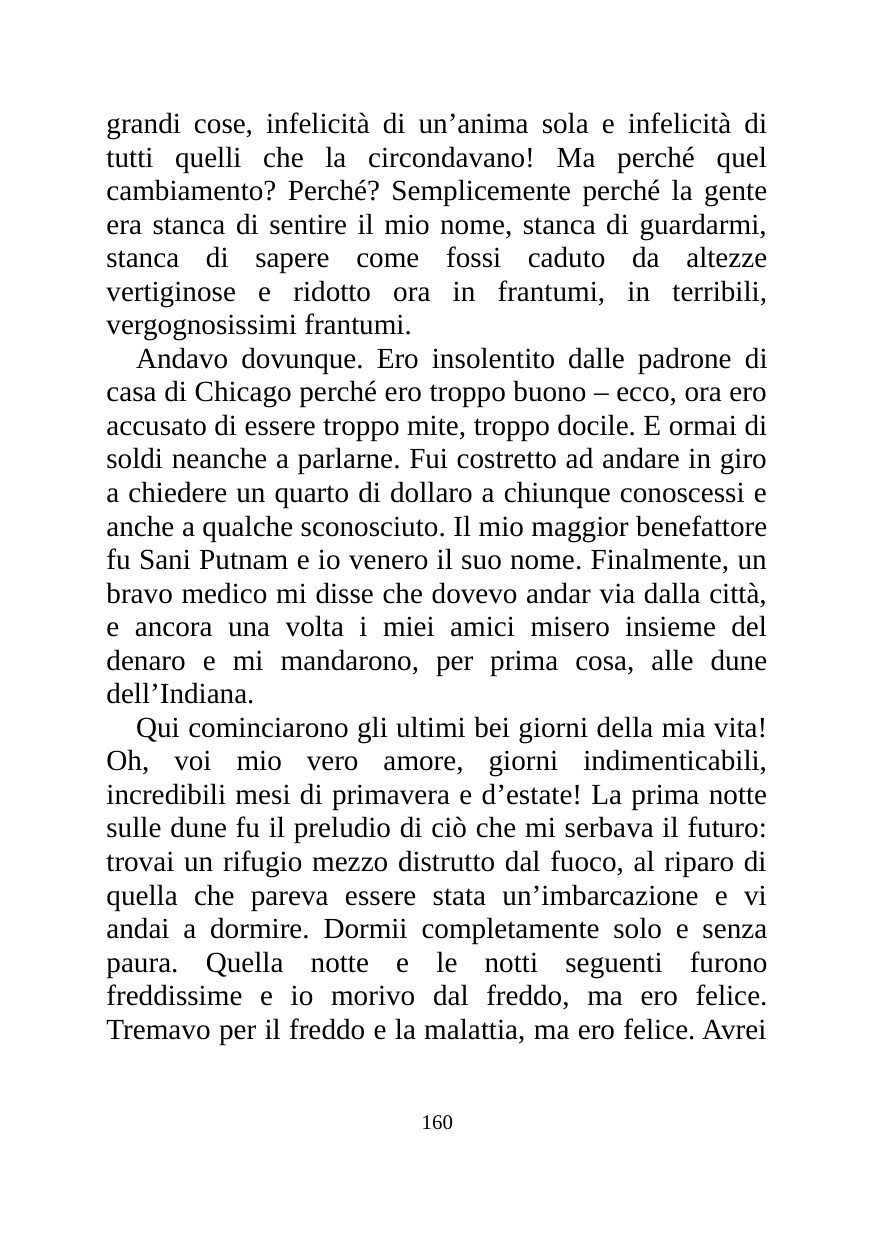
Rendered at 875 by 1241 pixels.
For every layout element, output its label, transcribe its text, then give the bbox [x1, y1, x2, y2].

text Qui cominciarono gli ultimi bei giorni della mia vita! Oh, voi mio vero amore, giorni indimenticabili, incredibili mesi di primavera e d’estate! La prima notte sulle dune fu il preludio di ciò che mi serbava il futuro: trovai un rifugio mezzo distrutto dal fuoco, al riparo di quella che pareva essere stata un’imbarcazione e vi andai a dormire. Dormii completamente solo e senza paura. Quella notte e le notti seguenti furono freddissime e io morivo dal freddo, ma ero felice. Tremavo per il freddo e la malattia, ma ero felice. Avrei [106, 710, 768, 1045]
text grandi cose, infelicità di un’anima sola e infelicità di tutti quelli che la circondavano! Ma perché quel cambiamento? Perché? Semplicemente perché la gente era stanca di sentire il mio nome, stanca di guardarmi, stanca di sapere come fossi caduto da altezze vertiginose e ridotto ora in frantumi, in terribili, vergognosissimi frantumi. [106, 106, 768, 341]
text Andavo dovunque. Ero insolentito dalle padrone di casa di Chicago perché ero troppo buono – ecco, ora ero accusato di essere troppo mite, troppo docile. E ormai di soldi neanche a parlarne. Fui costretto ad andare in giro a chiedere un quarto di dollaro a chiunque conoscessi e anche a qualche sconosciuto. Il mio maggior benefattore fu Sani Putnam e io venero il suo nome. Finalmente, un bravo medico mi disse che dovevo andar via dalla città, e ancora una volta i miei amici misero insieme del denaro e mi mandarono, per prima cosa, alle dune dell’Indiana. [106, 341, 768, 710]
